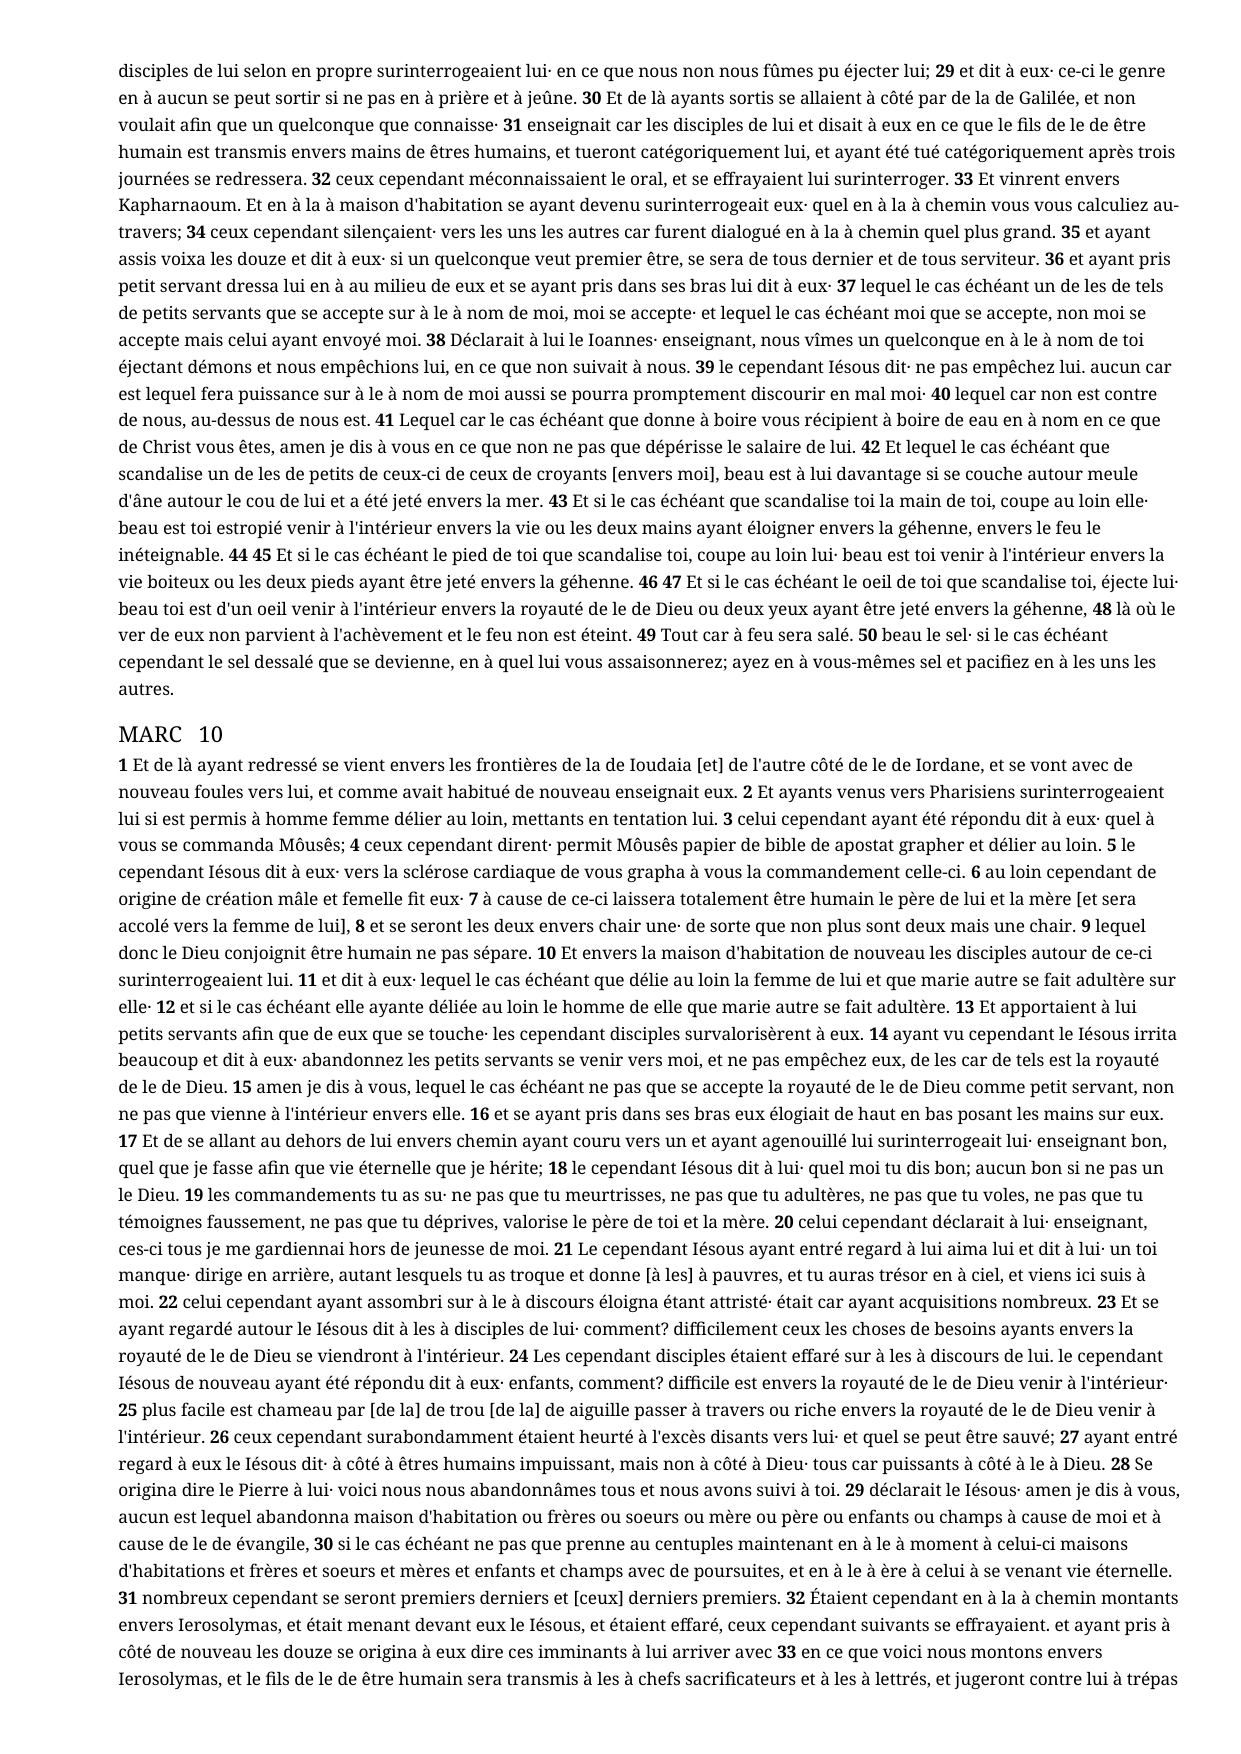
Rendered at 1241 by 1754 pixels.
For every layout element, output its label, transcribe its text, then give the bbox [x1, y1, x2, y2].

text MARC 10 [118, 719, 1181, 748]
text disciples de lui selon en propre surinterrogeaient lui· en ce que nous non nous fûmes pu éjecter lui; 29 et dit à eux· ce-ci le genre en à aucun se peut sortir si ne pas en à prière et à jeûne. 30 Et de là ayants sortis se allaient à côté par de la de Galilée, et non voulait afin que un quelconque que connaisse· 31 enseignait car les disciples de lui et disait à eux en ce que le fils de le de être humain est transmis envers mains de êtres humains, et tueront catégoriquement lui, et ayant été tué catégoriquement après trois journées se redressera. 32 ceux cependant méconnaissaient le oral, et se effrayaient lui surinterroger. 33 Et vinrent envers Kapharnaoum. Et en à la à maison d'habitation se ayant devenu surinterrogeait eux· quel en à la à chemin vous vous calculiez au-travers; 34 ceux cependant silençaient· vers les uns les autres car furent dialogué en à la à chemin quel plus grand. 35 et ayant assis voixa les douze et dit à eux· si un quelconque veut premier être, se sera de tous dernier et de tous serviteur. 36 et ayant pris petit servant dressa lui en à au milieu de eux et se ayant pris dans ses bras lui dit à eux· 37 lequel le cas échéant un de les de tels de petits servants que se accepte sur à le à nom de moi, moi se accepte· et lequel le cas échéant moi que se accepte, non moi se accepte mais celui ayant envoyé moi. 38 Déclarait à lui le Ioannes· enseignant, nous vîmes un quelconque en à le à nom de toi éjectant démons et nous empêchions lui, en ce que non suivait à nous. 39 le cependant Iésous dit· ne pas empêchez lui. aucun car est lequel fera puissance sur à le à nom de moi aussi se pourra promptement discourir en mal moi· 40 lequel car non est contre de nous, au-dessus de nous est. 41 Lequel car le cas échéant que donne à boire vous récipient à boire de eau en à nom en ce que de Christ vous êtes, amen je dis à vous en ce que non ne pas que dépérisse le salaire de lui. 42 Et lequel le cas échéant que scandalise un de les de petits de ceux-ci de ceux de croyants [envers moi], beau est à lui davantage si se couche autour meule d'âne autour le cou de lui et a été jeté envers la mer. 43 Et si le cas échéant que scandalise toi la main de toi, coupe au loin elle· beau est toi estropié venir à l'intérieur envers la vie ou les deux mains ayant éloigner envers la géhenne, envers le feu le inéteignable. 44 45 Et si le cas échéant le pied de toi que scandalise toi, coupe au loin lui· beau est toi venir à l'intérieur envers la vie boiteux ou les deux pieds ayant être jeté envers la géhenne. 46 47 Et si le cas échéant le oeil de toi que scandalise toi, éjecte lui· beau toi est d'un oeil venir à l'intérieur envers la royauté de le de Dieu ou deux yeux ayant être jeté envers la géhenne, 48 là où le ver de eux non parvient à l'achèvement et le feu non est éteint. 49 Tout car à feu sera salé. 50 beau le sel· si le cas échéant cependant le sel dessalé que se devienne, en à quel lui vous assaisonnerez; ayez en à vous-mêmes sel et pacifiez en à les uns les autres. [118, 59, 1181, 701]
text 1 Et de là ayant redressé se vient envers les frontières de la de Ioudaia [et] de l'autre côté de le de Iordane, et se vont avec de nouveau foules vers lui, et comme avait habitué de nouveau enseignait eux. 2 Et ayants venus vers Pharisiens surinterrogeaient lui si est permis à homme femme délier au loin, mettants en tentation lui. 3 celui cependant ayant été répondu dit à eux· quel à vous se commanda Môusês; 4 ceux cependant dirent· permit Môusês papier de bible de apostat grapher et délier au loin. 5 le cependant Iésous dit à eux· vers la sclérose cardiaque de vous grapha à vous la commandement celle-ci. 6 au loin cependant de origine de création mâle et femelle fit eux· 7 à cause de ce-ci laissera totalement être humain le père de lui et la mère [et sera accolé vers la femme de lui], 8 et se seront les deux envers chair une· de sorte que non plus sont deux mais une chair. 9 lequel donc le Dieu conjoignit être humain ne pas sépare. 10 Et envers la maison d'habitation de nouveau les disciples autour de ce-ci surinterrogeaient lui. 11 et dit à eux· lequel le cas échéant que délie au loin la femme de lui et que marie autre se fait adultère sur elle· 12 et si le cas échéant elle ayante déliée au loin le homme de elle que marie autre se fait adultère. 13 Et apportaient à lui petits servants afin que de eux que se touche· les cependant disciples survalorisèrent à eux. 14 ayant vu cependant le Iésous irrita beaucoup et dit à eux· abandonnez les petits servants se venir vers moi, et ne pas empêchez eux, de les car de tels est la royauté de le de Dieu. 15 amen je dis à vous, lequel le cas échéant ne pas que se accepte la royauté de le de Dieu comme petit servant, non ne pas que vienne à l'intérieur envers elle. 16 et se ayant pris dans ses bras eux élogiait de haut en bas posant les mains sur eux. 17 Et de se allant au dehors de lui envers chemin ayant couru vers un et ayant agenouillé lui surinterrogeait lui· enseignant bon, quel que je fasse afin que vie éternelle que je hérite; 18 le cependant Iésous dit à lui· quel moi tu dis bon; aucun bon si ne pas un le Dieu. 19 les commandements tu as su· ne pas que tu meurtrisses, ne pas que tu adultères, ne pas que tu voles, ne pas que tu témoignes faussement, ne pas que tu déprives, valorise le père de toi et la mère. 20 celui cependant déclarait à lui· enseignant, ces-ci tous je me gardiennai hors de jeunesse de moi. 21 Le cependant Iésous ayant entré regard à lui aima lui et dit à lui· un toi manque· dirige en arrière, autant lesquels tu as troque et donne [à les] à pauvres, et tu auras trésor en à ciel, et viens ici suis à moi. 22 celui cependant ayant assombri sur à le à discours éloigna étant attristé· était car ayant acquisitions nombreux. 23 Et se ayant regardé autour le Iésous dit à les à disciples de lui· comment? difficilement ceux les choses de besoins ayants envers la royauté de le de Dieu se viendront à l'intérieur. 24 Les cependant disciples étaient effaré sur à les à discours de lui. le cependant Iésous de nouveau ayant été répondu dit à eux· enfants, comment? difficile est envers la royauté de le de Dieu venir à l'intérieur· 25 plus facile est chameau par [de la] de trou [de la] de aiguille passer à travers ou riche envers la royauté de le de Dieu venir à l'intérieur. 26 ceux cependant surabondamment étaient heurté à l'excès disants vers lui· et quel se peut être sauvé; 27 ayant entré regard à eux le Iésous dit· à côté à êtres humains impuissant, mais non à côté à Dieu· tous car puissants à côté à le à Dieu. 28 Se origina dire le Pierre à lui· voici nous nous abandonnâmes tous et nous avons suivi à toi. 29 déclarait le Iésous· amen je dis à vous, aucun est lequel abandonna maison d'habitation ou frères ou soeurs ou mère ou père ou enfants ou champs à cause de moi et à cause de le de évangile, 30 si le cas échéant ne pas que prenne au centuples maintenant en à le à moment à celui-ci maisons d'habitations et frères et soeurs et mères et enfants et champs avec de poursuites, et en à le à ère à celui à se venant vie éternelle. 31 nombreux cependant se seront premiers derniers et [ceux] derniers premiers. 32 Étaient cependant en à la à chemin montants envers Ierosolymas, et était menant devant eux le Iésous, et étaient effaré, ceux cependant suivants se effrayaient. et ayant pris à côté de nouveau les douze se origina à eux dire ces imminants à lui arriver avec 33 en ce que voici nous montons envers Ierosolymas, et le fils de le de être humain sera transmis à les à chefs sacrificateurs et à les à lettrés, et jugeront contre lui à trépas [118, 753, 1181, 1690]
